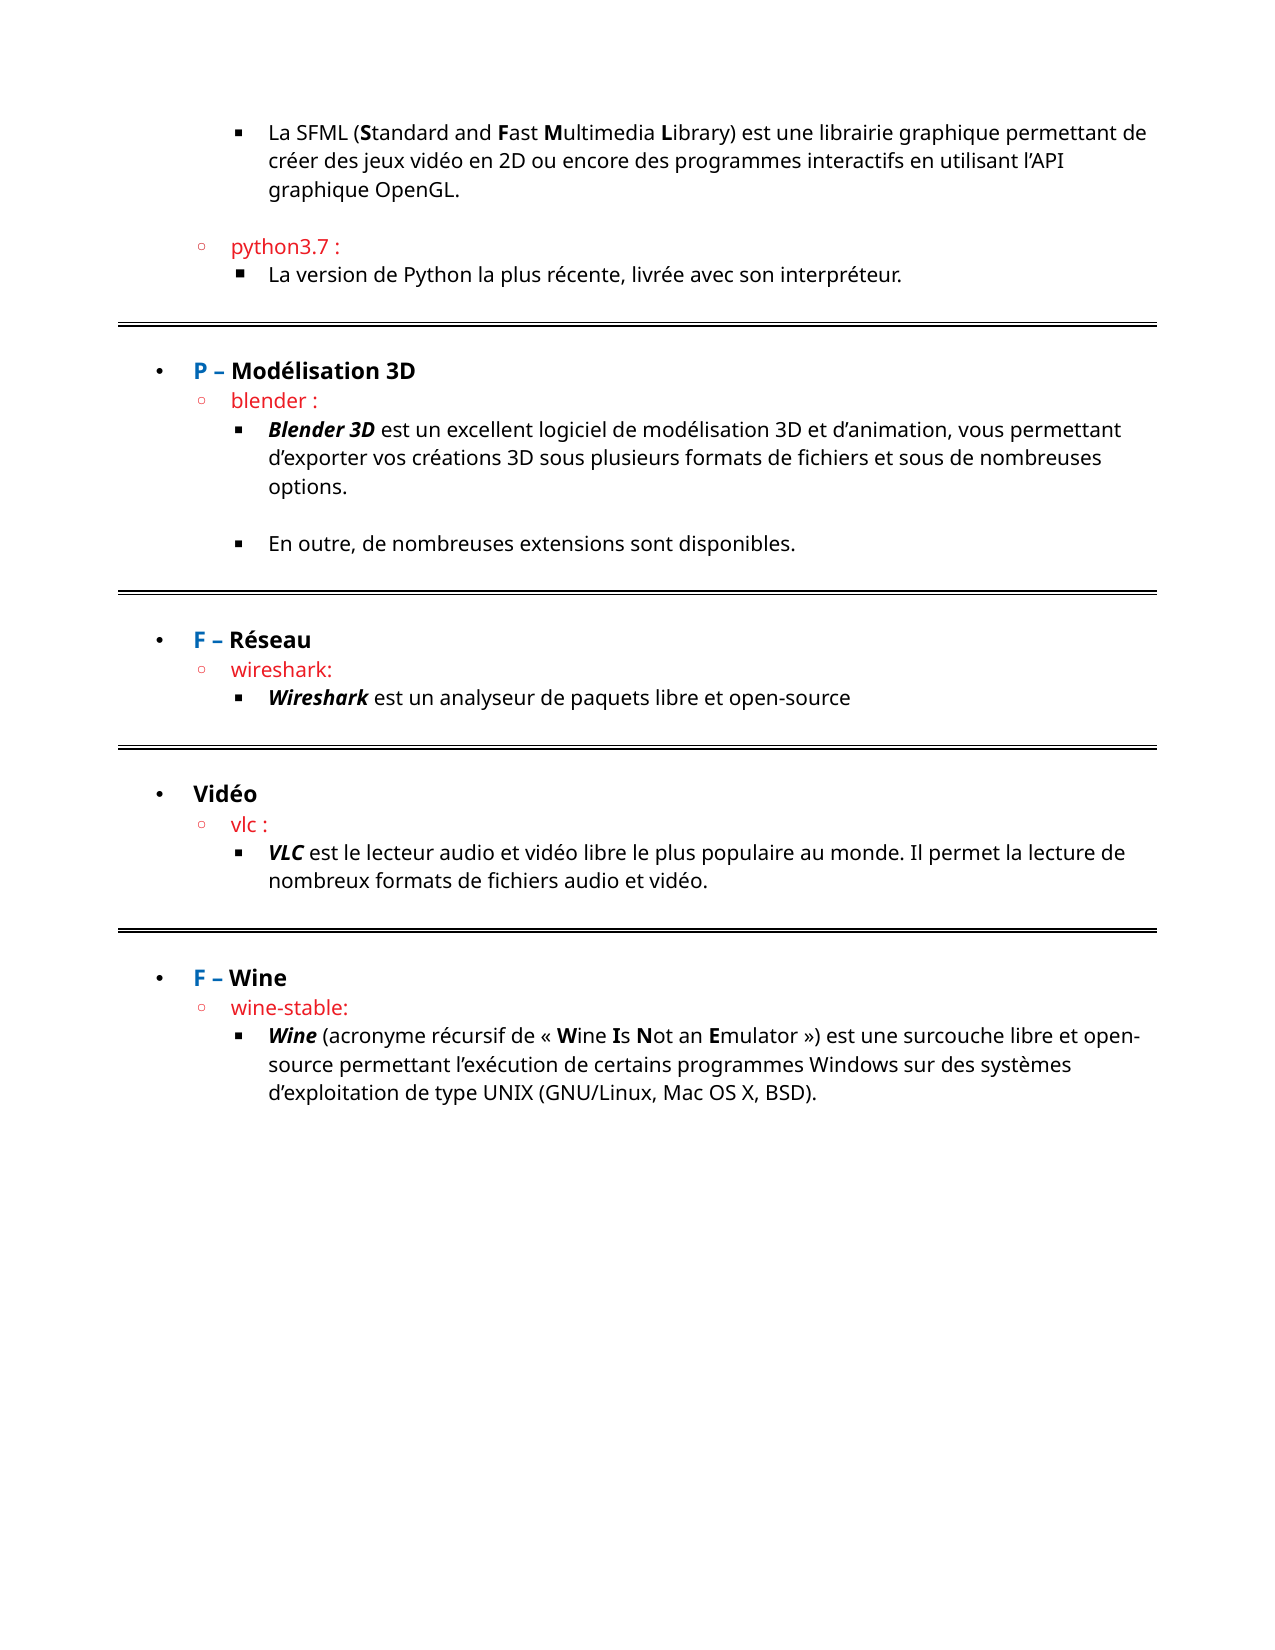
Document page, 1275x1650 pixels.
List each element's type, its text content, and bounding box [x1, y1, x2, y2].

list La SFML (Standard and Fast Multimedia Library) est une librairie graphique permettant de créer des jeux vidéo en 2D ou encore des programmes interactifs en utilisant l’API graphique OpenGL. [231, 118, 1157, 203]
list Wireshark est un analyseur de paquets libre et open-source [231, 683, 1157, 712]
list Wine (acronyme récursif de « Wine Is Not an Emulator ») est une surcouche libre et open-source permettant l’exécution de certains programmes Windows sur des systèmes d’exploitation de type UNIX (GNU/Linux, Mac OS X, BSD). [231, 1021, 1157, 1107]
list Blender 3D est un excellent logiciel de modélisation 3D et d’animation, vous permettant d’exporter vos créations 3D sous plusieurs formats de fichiers et sous de nombreuses options. [231, 415, 1157, 500]
list wine-stable: [193, 993, 1157, 1021]
list F – Wine [156, 962, 1157, 993]
list La version de Python la plus récente, livrée avec son interpréteur. [231, 260, 1157, 289]
list wireshark: [193, 655, 1157, 683]
list vlc : [193, 810, 1157, 838]
list F – Réseau [156, 624, 1157, 655]
list Vidéo [156, 778, 1157, 810]
list python3.7 : [193, 232, 1157, 260]
list blender : [193, 387, 1157, 415]
list VLC est le lecteur audio et vidéo libre le plus populaire au monde. Il permet la lecture de nombreux formats de fichiers audio et vidéo. [231, 838, 1157, 895]
list P – Modélisation 3D [156, 355, 1157, 387]
list En outre, de nombreuses extensions sont disponibles. [231, 529, 1157, 557]
